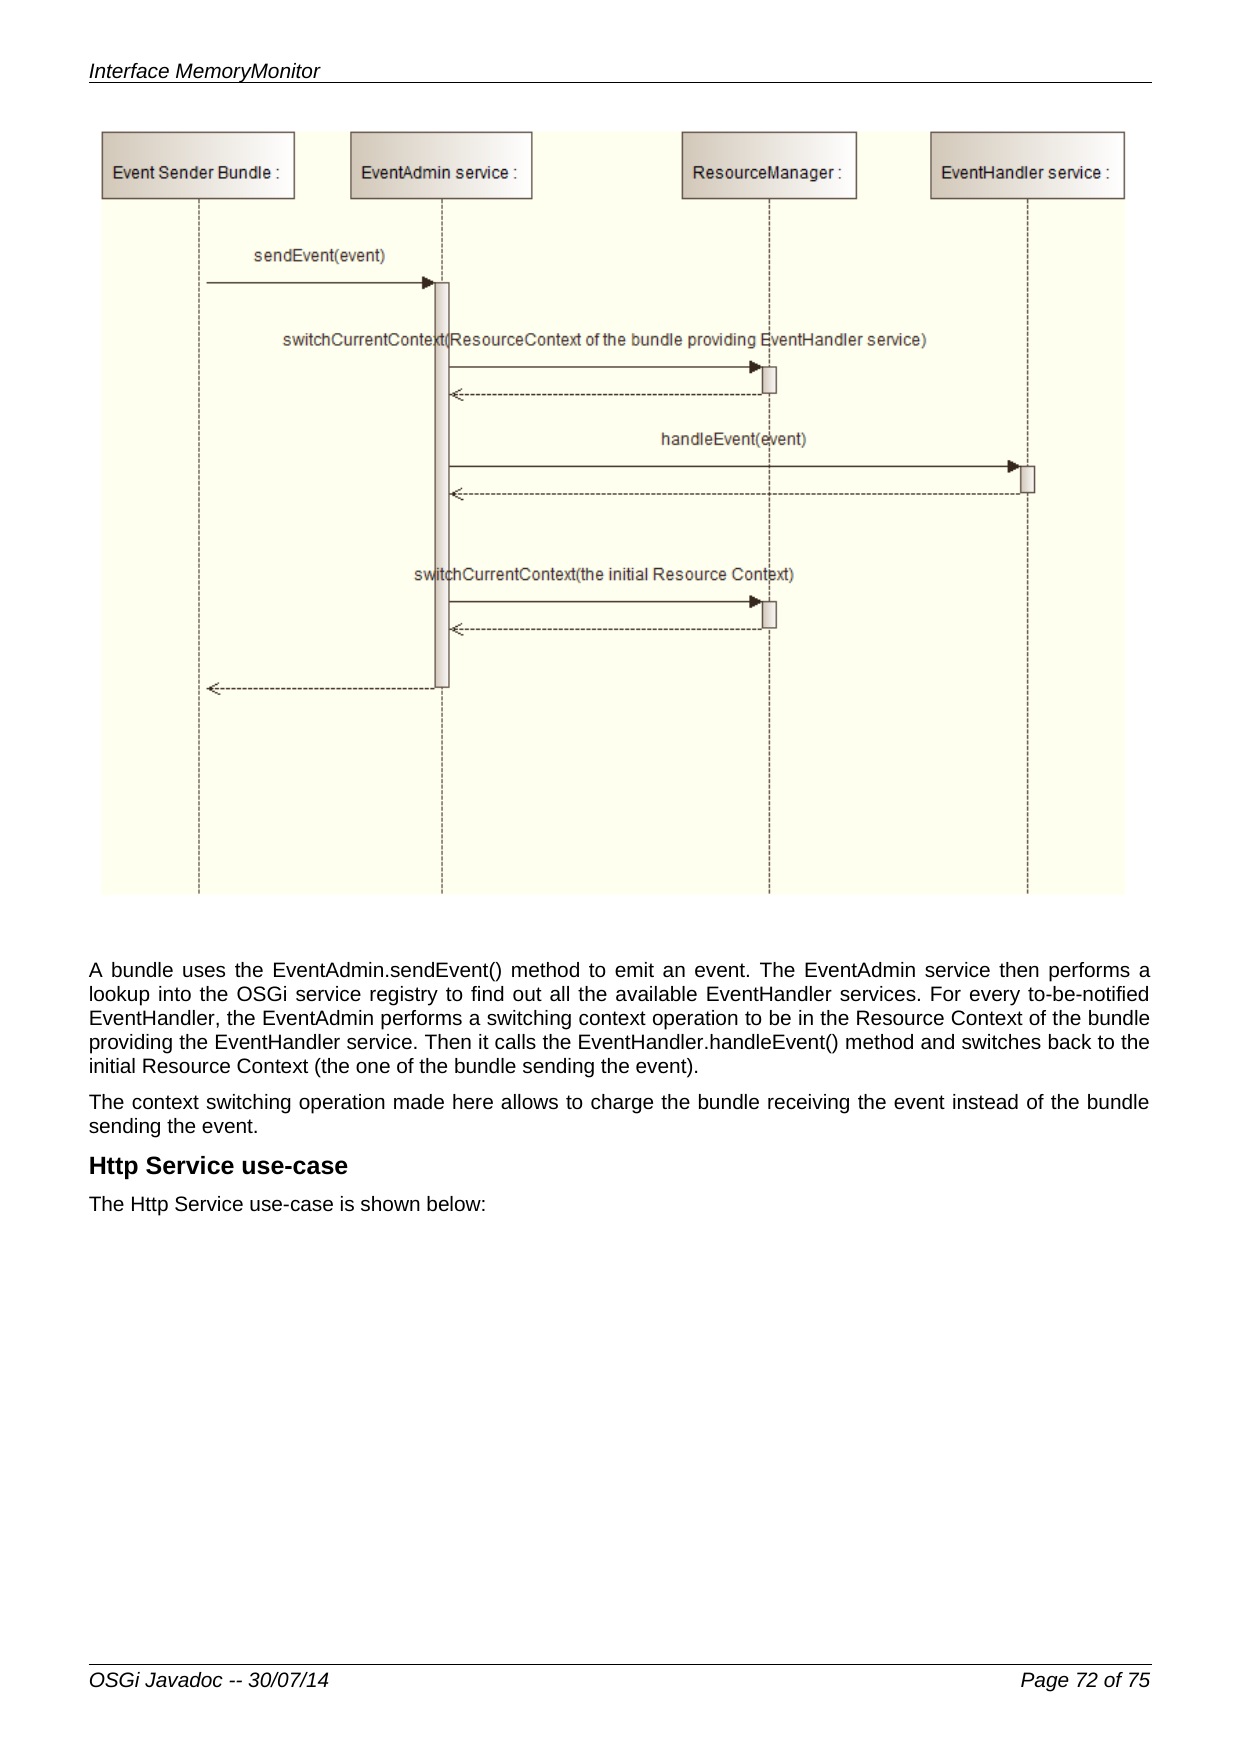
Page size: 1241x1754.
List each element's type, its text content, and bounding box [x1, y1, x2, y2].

text The context switching operation made here allows to charge the bundle receiving the event instead of the bundle sending the event. [88, 1090, 1152, 1138]
text A bundle uses the EventAdmin.sendEvent() method to emit an event. The EventAdmin service then performs a lookup into the OSGi service registry to find out all the available EventHandler services. For every to-be-notified EventHandler, the EventAdmin performs a switching context operation to be in the Resource Context of the bundle providing the EventHandler service. Then it calls the EventHandler.handleEvent() method and switches back to the initial Resource Context (the one of the bundle sending the event). [88, 958, 1152, 1078]
picture [88, 118, 1139, 909]
subtitle Http Service use-case [88, 1151, 1152, 1179]
text The Http Service use-case is shown below: [88, 1192, 1152, 1216]
